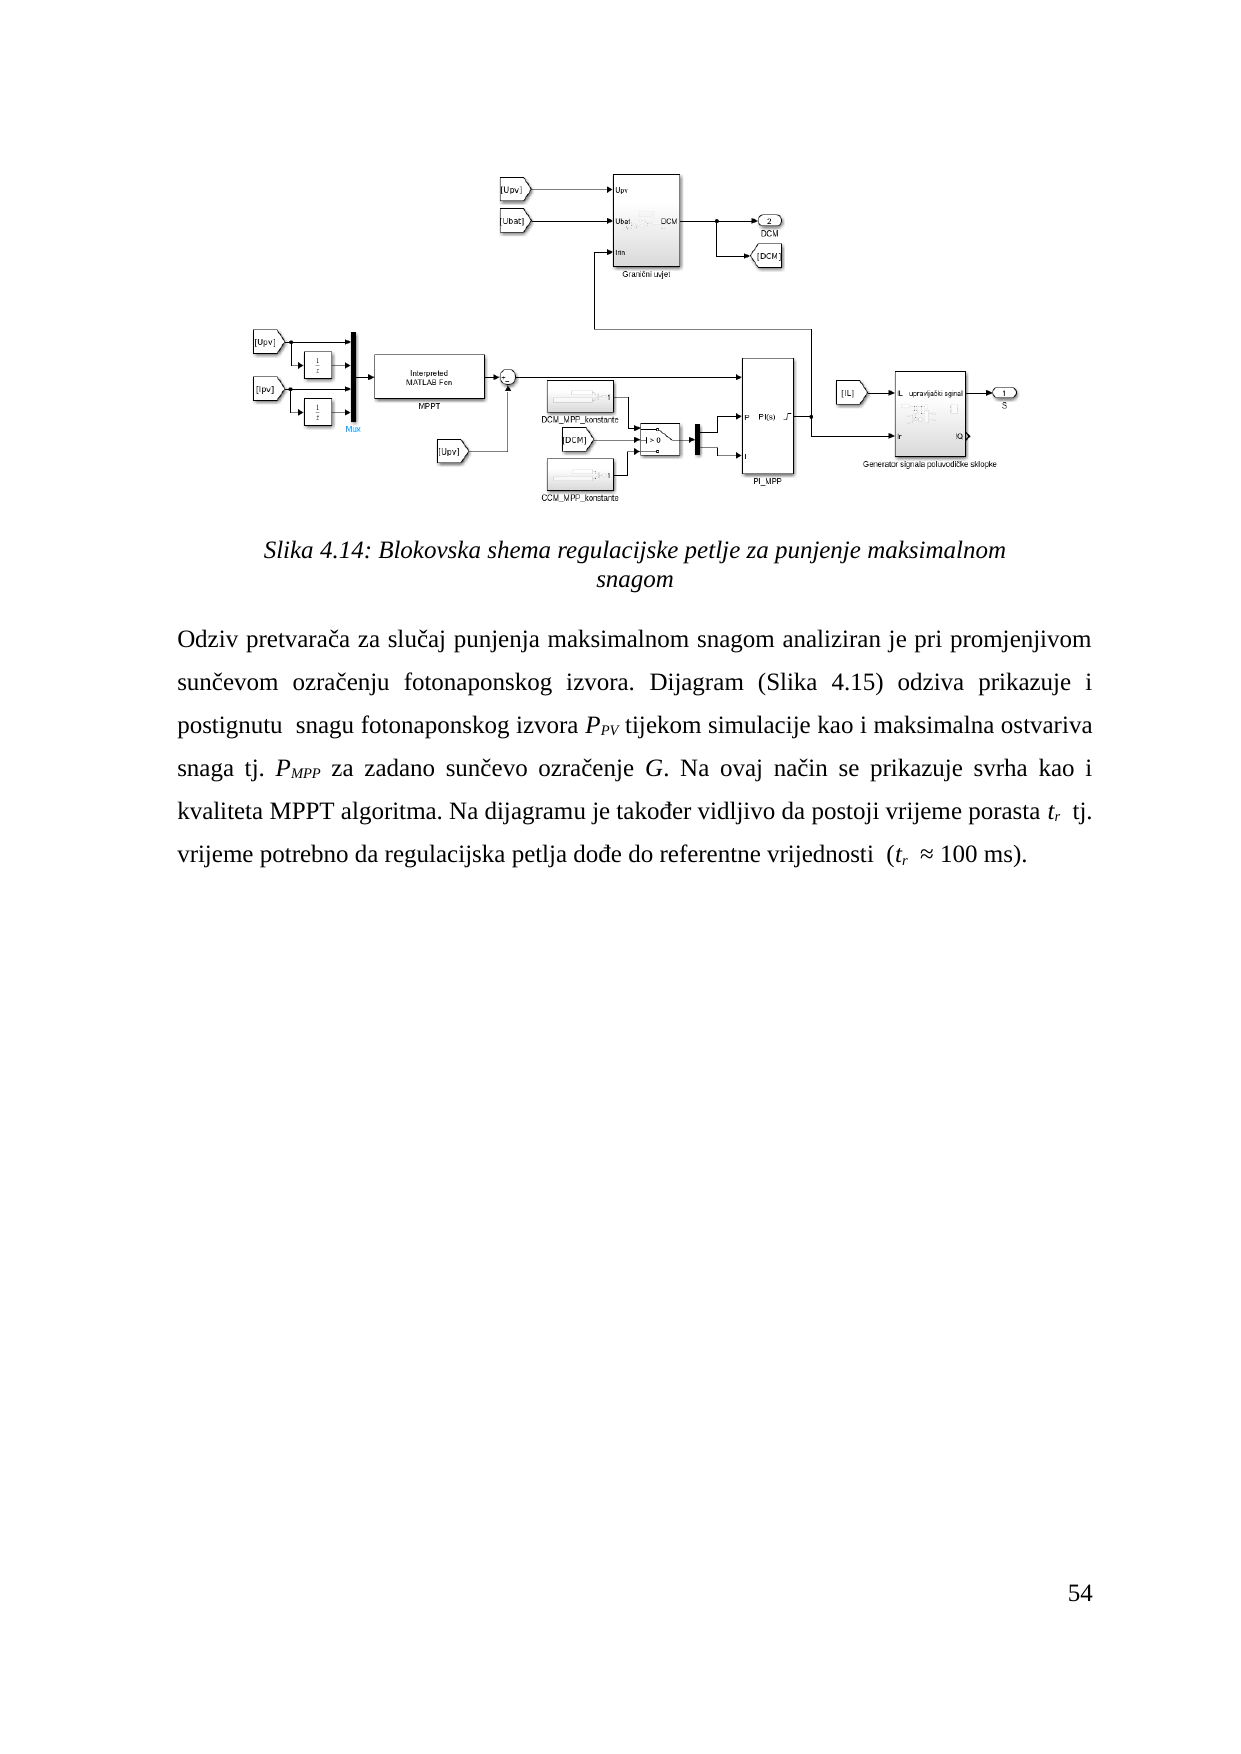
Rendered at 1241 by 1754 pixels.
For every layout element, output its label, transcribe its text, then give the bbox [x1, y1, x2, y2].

picture [249, 159, 1021, 511]
text Odziv pretvarača za slučaj punjenja maksimalnom snagom analiziran je pri promjenjivom sunčevom ozračenju fotonaponskog izvora. Dijagram (Slika 4.15) odziva prikazuje i postignutu snagu fotonaponskog izvora PPV tijekom simulacije kao i maksimalna ostvariva snaga tj. PMPP za zadano sunčevo ozračenje G. Na ovaj način se prikazuje svrha kao i kvaliteta MPPT algoritma. Na dijagramu je također vidljivo da postoji vrijeme porasta tr tj. vrijeme potrebno da regulacijska petlja dođe do referentne vrijednosti (tr ≈ 100 ms). [177, 624, 1093, 868]
text Slika 4.14: Blokovska shema regulacijske petlje za punjenje maksimalnom snagom [232, 535, 1038, 593]
